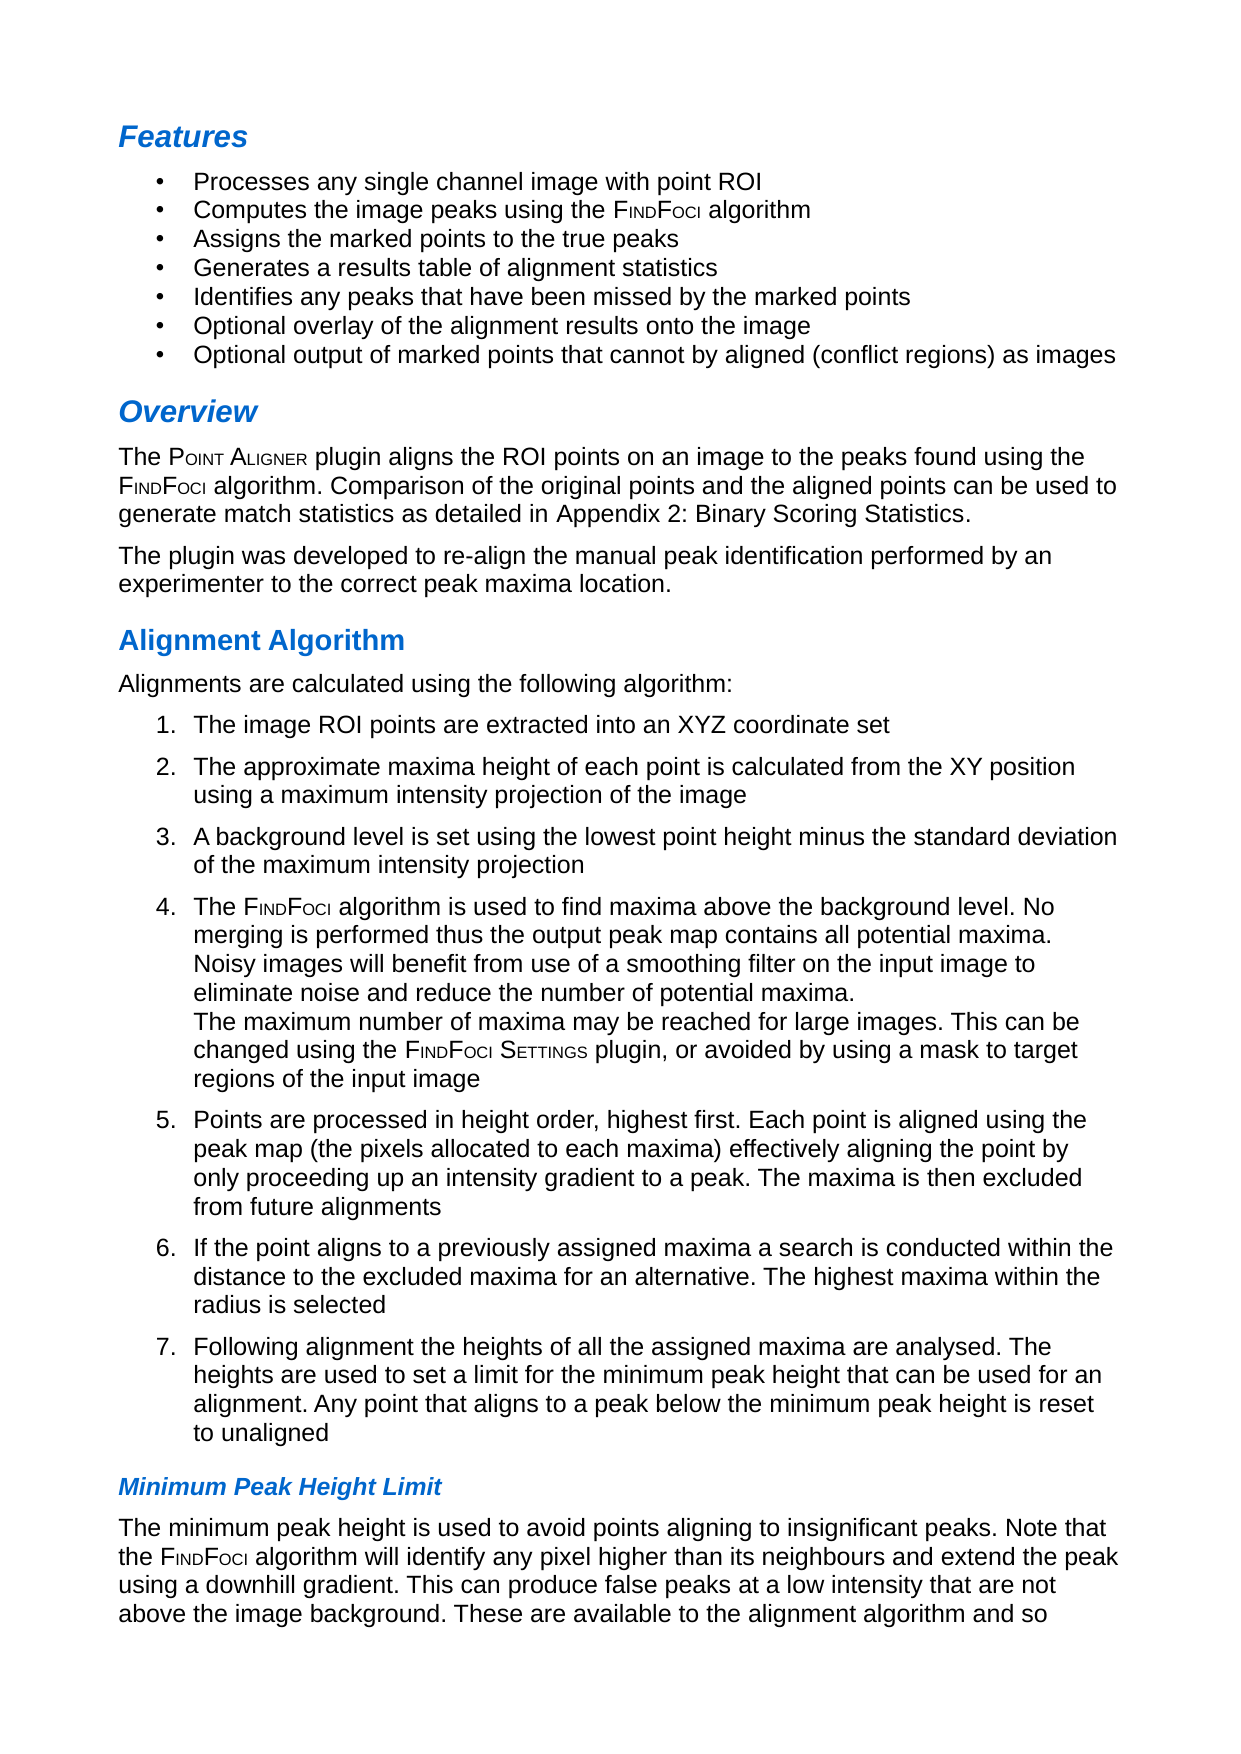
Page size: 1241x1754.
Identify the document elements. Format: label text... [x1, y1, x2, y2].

text The minimum peak height is used to avoid points aligning to insignificant peaks. Note that the FindFoci algorithm will identify any pixel higher than its neighbours and extend the peak using a downhill gradient. This can produce false peaks at a low intensity that are not above the image background. These are available to the alignment algorithm and so [118, 1513, 1122, 1628]
list A background level is set using the lowest point height minus the standard deviation of the maximum intensity projection [156, 822, 1122, 879]
text Alignments are calculated using the following algorithm: [118, 669, 1122, 698]
list Optional overlay of the alignment results onto the image [156, 311, 1122, 340]
subtitle Alignment Algorithm [118, 623, 1122, 657]
list If the point aligns to a previously assigned maxima a search is conducted within the distance to the excluded maxima for an alternative. The highest maxima within the radius is selected [156, 1233, 1122, 1319]
list Points are processed in height order, highest first. Each point is aligned using the peak map (the pixels allocated to each maxima) effectively aligning the point by only proceeding up an intensity gradient to a peak. The maxima is then excluded from future alignments [156, 1106, 1122, 1221]
text The Point Aligner plugin aligns the ROI points on an image to the peaks found using the FindFoci algorithm. Comparison of the original points and the aligned points can be used to generate match statistics as detailed in Appendix 2: Binary Scoring Statistics. [118, 442, 1122, 528]
list Following alignment the heights of all the assigned maxima are analysed. The heights are used to set a limit for the minimum peak height that can be used for an alignment. Any point that aligns to a peak below the minimum peak height is reset to unaligned [156, 1332, 1122, 1447]
subtitle Minimum Peak Height Limit [118, 1472, 1122, 1500]
list Generates a results table of alignment statistics [156, 253, 1122, 282]
list Processes any single channel image with point ROI [156, 167, 1122, 195]
subtitle Features [118, 118, 1122, 154]
list Computes the image peaks using the FindFoci algorithm [156, 195, 1122, 224]
text The plugin was developed to re-align the manual peak identification performed by an experimenter to the correct peak maxima location. [118, 541, 1122, 598]
list Optional output of marked points that cannot by aligned (conflict regions) as images [156, 340, 1122, 368]
list Identifies any peaks that have been missed by the marked points [156, 282, 1122, 311]
list The FindFoci algorithm is used to find maxima above the background level. No merging is performed thus the output peak map contains all potential maxima. Noisy images will benefit from use of a smoothing filter on the input image to eliminate noise and reduce the number of potential maxima. The maximum number of maxima may be reached for large images. This can be changed using the FindFoci Settings plugin, or avoided by using a mask to target regions of the input image [156, 892, 1122, 1093]
list The image ROI points are extracted into an XYZ coordinate set [156, 711, 1122, 739]
subtitle Overview [118, 393, 1122, 429]
list Assigns the marked points to the true peaks [156, 224, 1122, 253]
list The approximate maxima height of each point is calculated from the XY position using a maximum intensity projection of the image [156, 752, 1122, 809]
